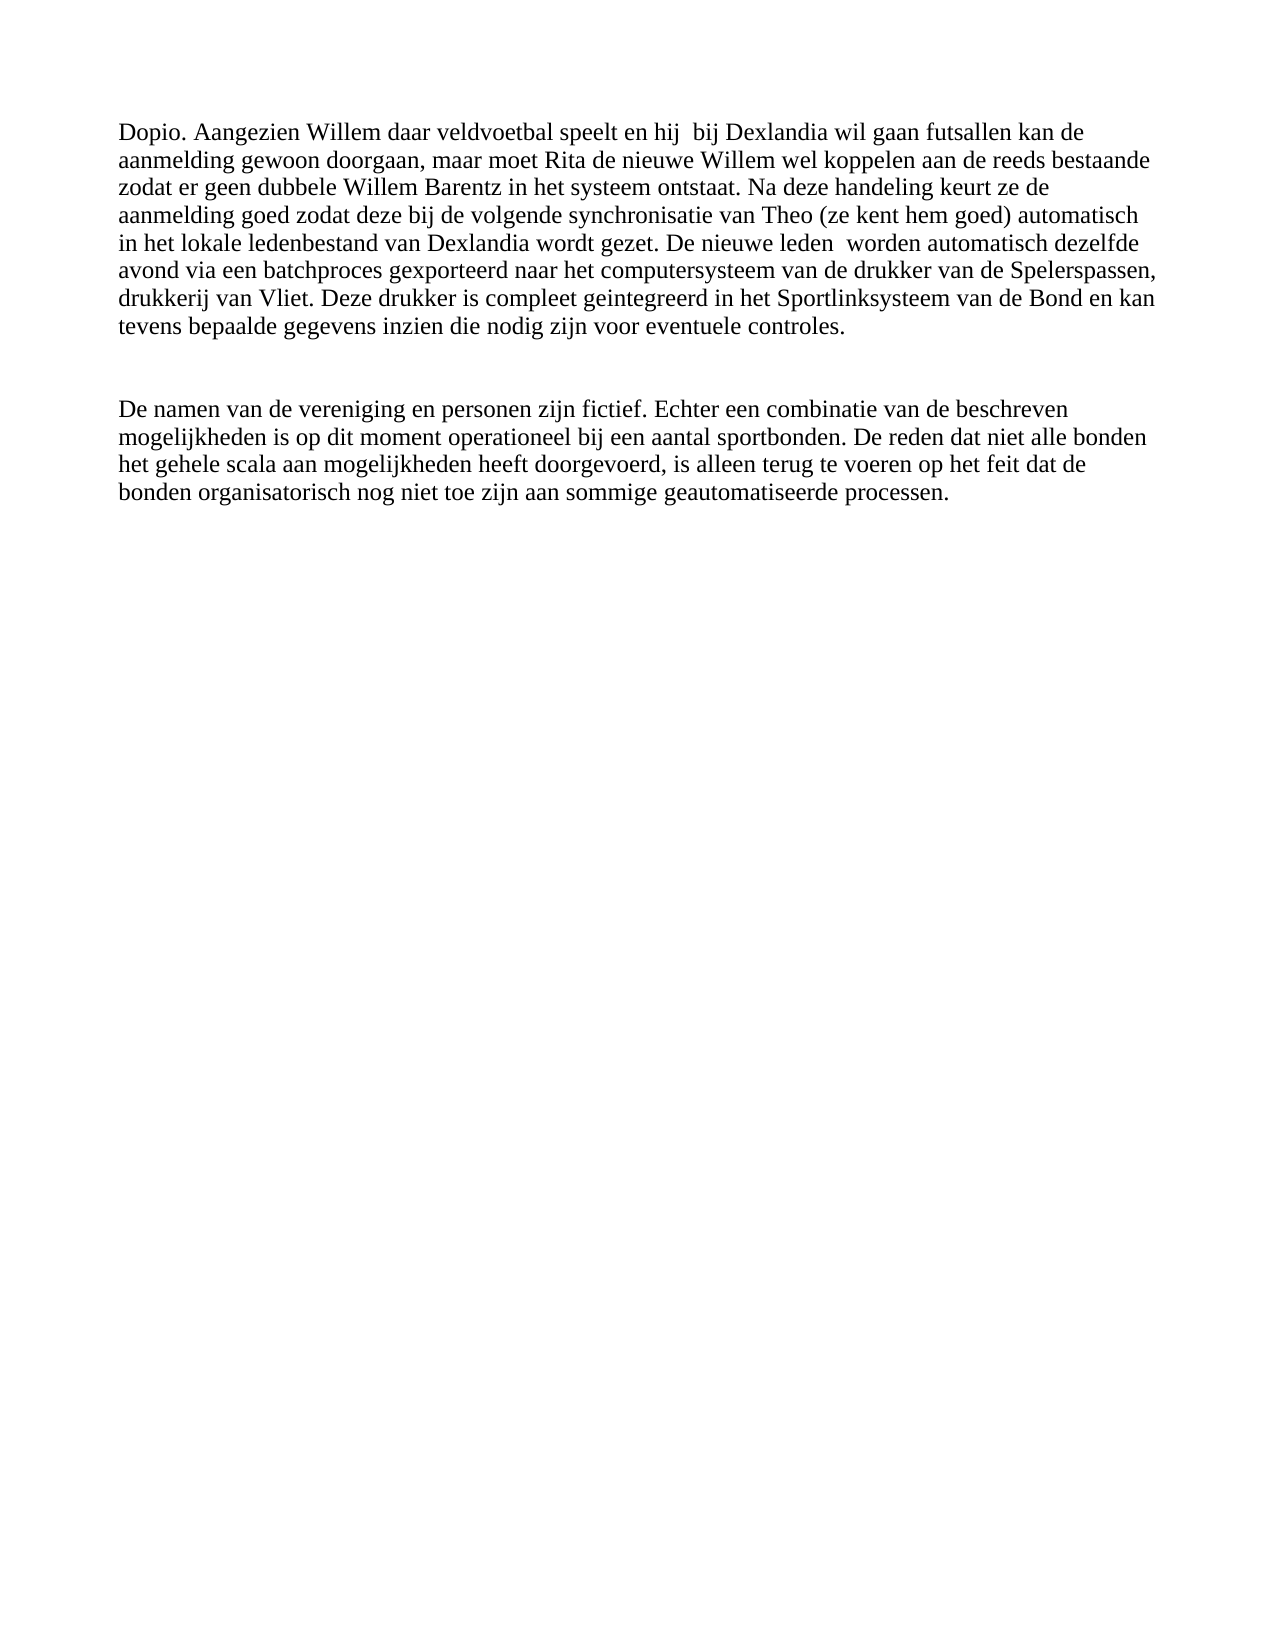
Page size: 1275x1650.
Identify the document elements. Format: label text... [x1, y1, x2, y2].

text De namen van de vereniging en personen zijn fictief. Echter een combinatie van de beschreven mogelijkheden is op dit moment operationeel bij een aantal sportbonden. De reden dat niet alle bonden het gehele scala aan mogelijkheden heeft doorgevoerd, is alleen terug te voeren op het feit dat de bonden organisatorisch nog niet toe zijn aan sommige geautomatiseerde processen. [118, 395, 1157, 506]
text Dopio. Aangezien Willem daar veldvoetbal speelt en hij bij Dexlandia wil gaan futsallen kan de aanmelding gewoon doorgaan, maar moet Rita de nieuwe Willem wel koppelen aan de reeds bestaande zodat er geen dubbele Willem Barentz in het systeem ontstaat. Na deze handeling keurt ze de aanmelding goed zodat deze bij de volgende synchronisatie van Theo (ze kent hem goed) automatisch in het lokale ledenbestand van Dexlandia wordt gezet. De nieuwe leden worden automatisch dezelfde avond via een batchproces gexporteerd naar het computersysteem van de drukker van de Spelerspassen, drukkerij van Vliet. Deze drukker is compleet geintegreerd in het Sportlinksysteem van de Bond en kan tevens bepaalde gegevens inzien die nodig zijn voor eventuele controles. [118, 118, 1157, 340]
